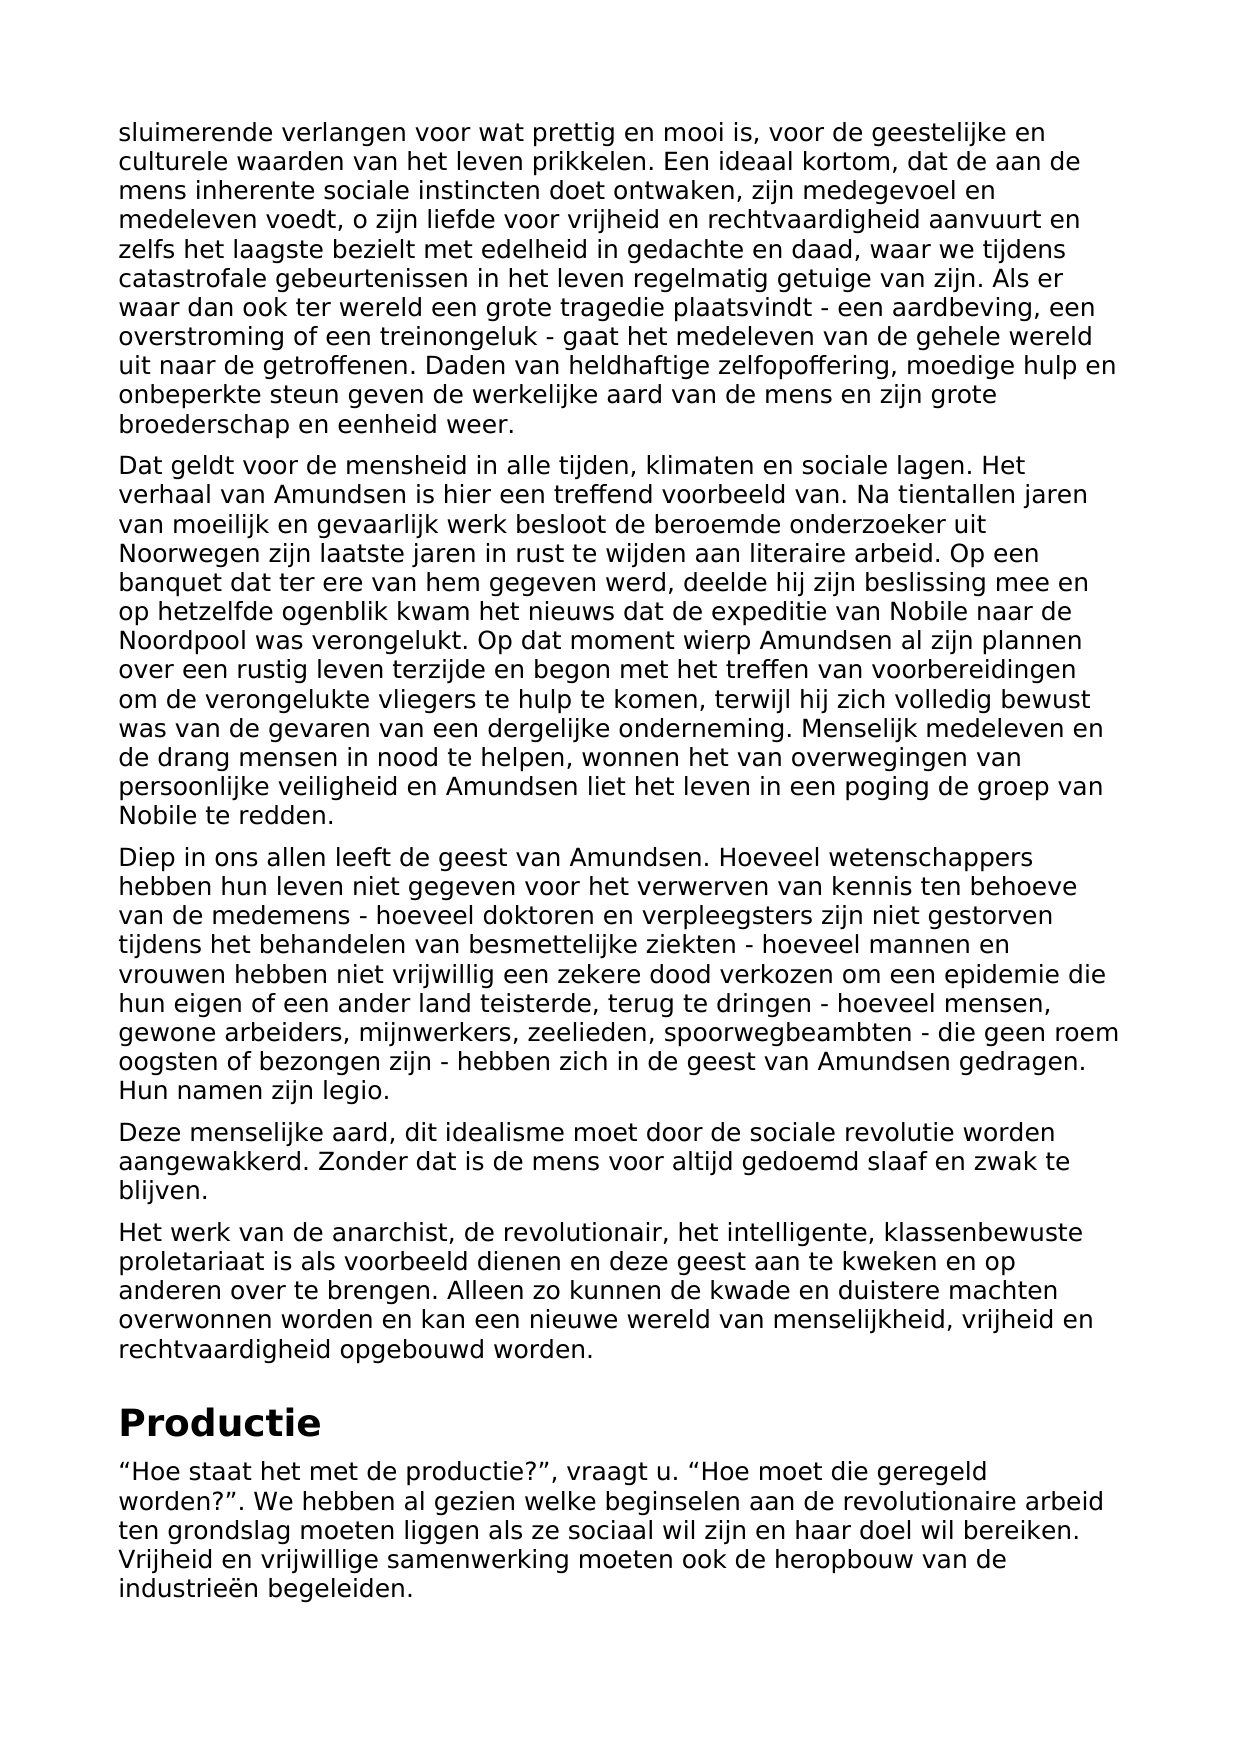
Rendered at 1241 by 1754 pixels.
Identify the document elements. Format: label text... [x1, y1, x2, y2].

text sluimerende verlangen voor wat prettig en mooi is, voor de geestelijke en culturele waarden van het leven prikkelen. Een ideaal kortom, dat de aan de mens inherente sociale instincten doet ontwaken, zijn medegevoel en medeleven voedt, o zijn liefde voor vrijheid en rechtvaardigheid aanvuurt en zelfs het laagste bezielt met edelheid in gedachte en daad, waar we tijdens catastrofale gebeurtenissen in het leven regelmatig getuige van zijn. Als er waar dan ook ter wereld een grote tragedie plaatsvindt - een aardbeving, een overstroming of een treinongeluk - gaat het medeleven van de gehele wereld uit naar de getroffenen. Daden van heldhaftige zelfopoffering, moedige hulp en onbeperkte steun geven de werkelijke aard van de mens en zijn grote broederschap en eenheid weer. [118, 118, 1122, 439]
text Diep in ons allen leeft de geest van Amundsen. Hoeveel wetenschappers hebben hun leven niet gegeven voor het verwerven van kennis ten behoeve van de medemens - hoeveel doktoren en verpleegsters zijn niet gestorven tijdens het behandelen van besmettelijke ziekten - hoeveel mannen en vrouwen hebben niet vrijwillig een zekere dood verkozen om een epidemie die hun eigen of een ander land teisterde, terug te dringen - hoeveel mensen, gewone arbeiders, mijnwerkers, zeelieden, spoorwegbeambten - die geen roem oogsten of bezongen zijn - hebben zich in de geest van Amundsen gedragen. Hun namen zijn legio. [118, 843, 1122, 1106]
text “Hoe staat het met de productie?”, vraagt u. “Hoe moet die geregeld worden?”. We hebben al gezien welke beginselen aan de revolutionaire arbeid ten grondslag moeten liggen als ze sociaal wil zijn en haar doel wil bereiken. Vrijheid en vrijwillige samenwerking moeten ook de heropbouw van de industrieën begeleiden. [118, 1458, 1122, 1603]
text Dat geldt voor de mensheid in alle tijden, klimaten en sociale lagen. Het verhaal van Amundsen is hier een treffend voorbeeld van. Na tientallen jaren van moeilijk en gevaarlijk werk besloot de beroemde onderzoeker uit Noorwegen zijn laatste jaren in rust te wijden aan literaire arbeid. Op een banquet dat ter ere van hem gegeven werd, deelde hij zijn beslissing mee en op hetzelfde ogenblik kwam het nieuws dat de expeditie van Nobile naar de Noordpool was verongelukt. Op dat moment wierp Amundsen al zijn plannen over een rustig leven terzijde en begon met het treffen van voorbereidingen om de verongelukte vliegers te hulp te komen, terwijl hij zich volledig bewust was van de gevaren van een dergelijke onderneming. Menselijk medeleven en de drang mensen in nood te helpen, wonnen het van overwegingen van persoonlijke veiligheid en Amundsen liet het leven in een poging de groep van Nobile te redden. [118, 451, 1122, 831]
subtitle Productie [118, 1401, 1122, 1445]
text Deze menselijke aard, dit idealisme moet door de sociale revolutie worden aangewakkerd. Zonder dat is de mens voor altijd gedoemd slaaf en zwak te blijven. [118, 1118, 1122, 1206]
text Het werk van de anarchist, de revolutionair, het intelligente, klassenbewuste proletariaat is als voorbeeld dienen en deze geest aan te kweken en op anderen over te brengen. Alleen zo kunnen de kwade en duistere machten overwonnen worden en kan een nieuwe wereld van menselijkheid, vrijheid en rechtvaardigheid opgebouwd worden. [118, 1218, 1122, 1364]
